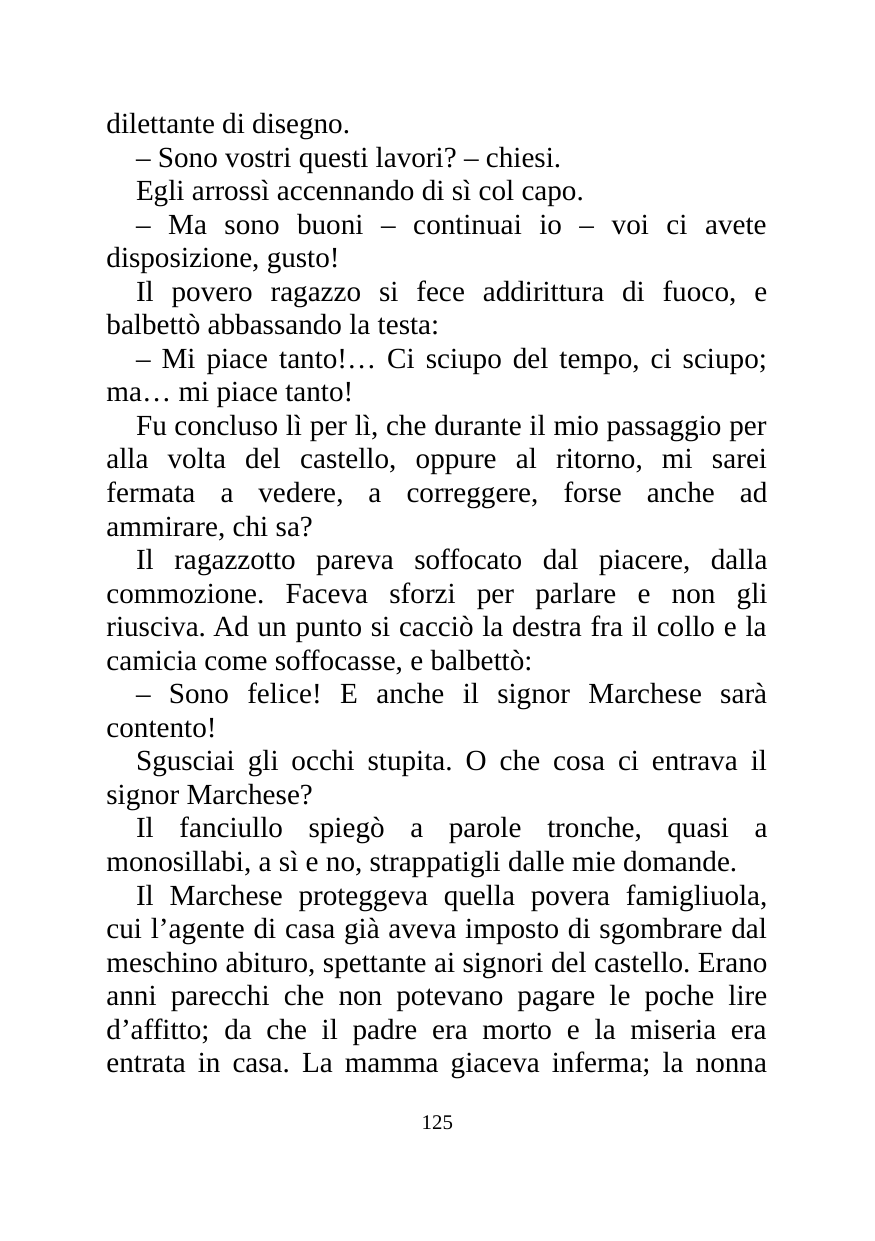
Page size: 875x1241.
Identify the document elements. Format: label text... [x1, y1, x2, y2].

text Il Marchese proteggeva quella povera famigliuola, cui l’agente di casa già aveva imposto di sgombrare dal meschino abituro, spettante ai signori del castello. Erano anni parecchi che non potevano pagare le poche lire d’affitto; da che il padre era morto e la miseria era entrata in casa. La mamma giaceva inferma; la nonna [106, 878, 768, 1079]
text Il ragazzotto pareva soffocato dal piacere, dalla commozione. Faceva sforzi per parlare e non gli riusciva. Ad un punto si cacciò la destra fra il collo e la camicia come soffocasse, e balbettò: [106, 542, 768, 676]
text – Mi piace tanto!… Ci sciupo del tempo, ci sciupo; ma… mi piace tanto! [106, 341, 768, 408]
text dilettante di disegno. [106, 106, 768, 140]
text Sgusciai gli occhi stupita. O che cosa ci entrava il signor Marchese? [106, 743, 768, 811]
text Egli arrossì accennando di sì col capo. [106, 173, 768, 207]
text – Sono vostri questi lavori? – chiesi. [106, 140, 768, 173]
text Fu concluso lì per lì, che durante il mio passaggio per alla volta del castello, oppure al ritorno, mi sarei fermata a vedere, a correggere, forse anche ad ammirare, chi sa? [106, 408, 768, 542]
text Il fanciullo spiegò a parole tronche, quasi a monosillabi, a sì e no, strappatigli dalle mie domande. [106, 811, 768, 878]
text – Ma sono buoni – continuai io – voi ci avete disposizione, gusto! [106, 207, 768, 274]
text Il povero ragazzo si fece addirittura di fuoco, e balbettò abbassando la testa: [106, 274, 768, 341]
text – Sono felice! E anche il signor Marchese sarà contento! [106, 676, 768, 743]
